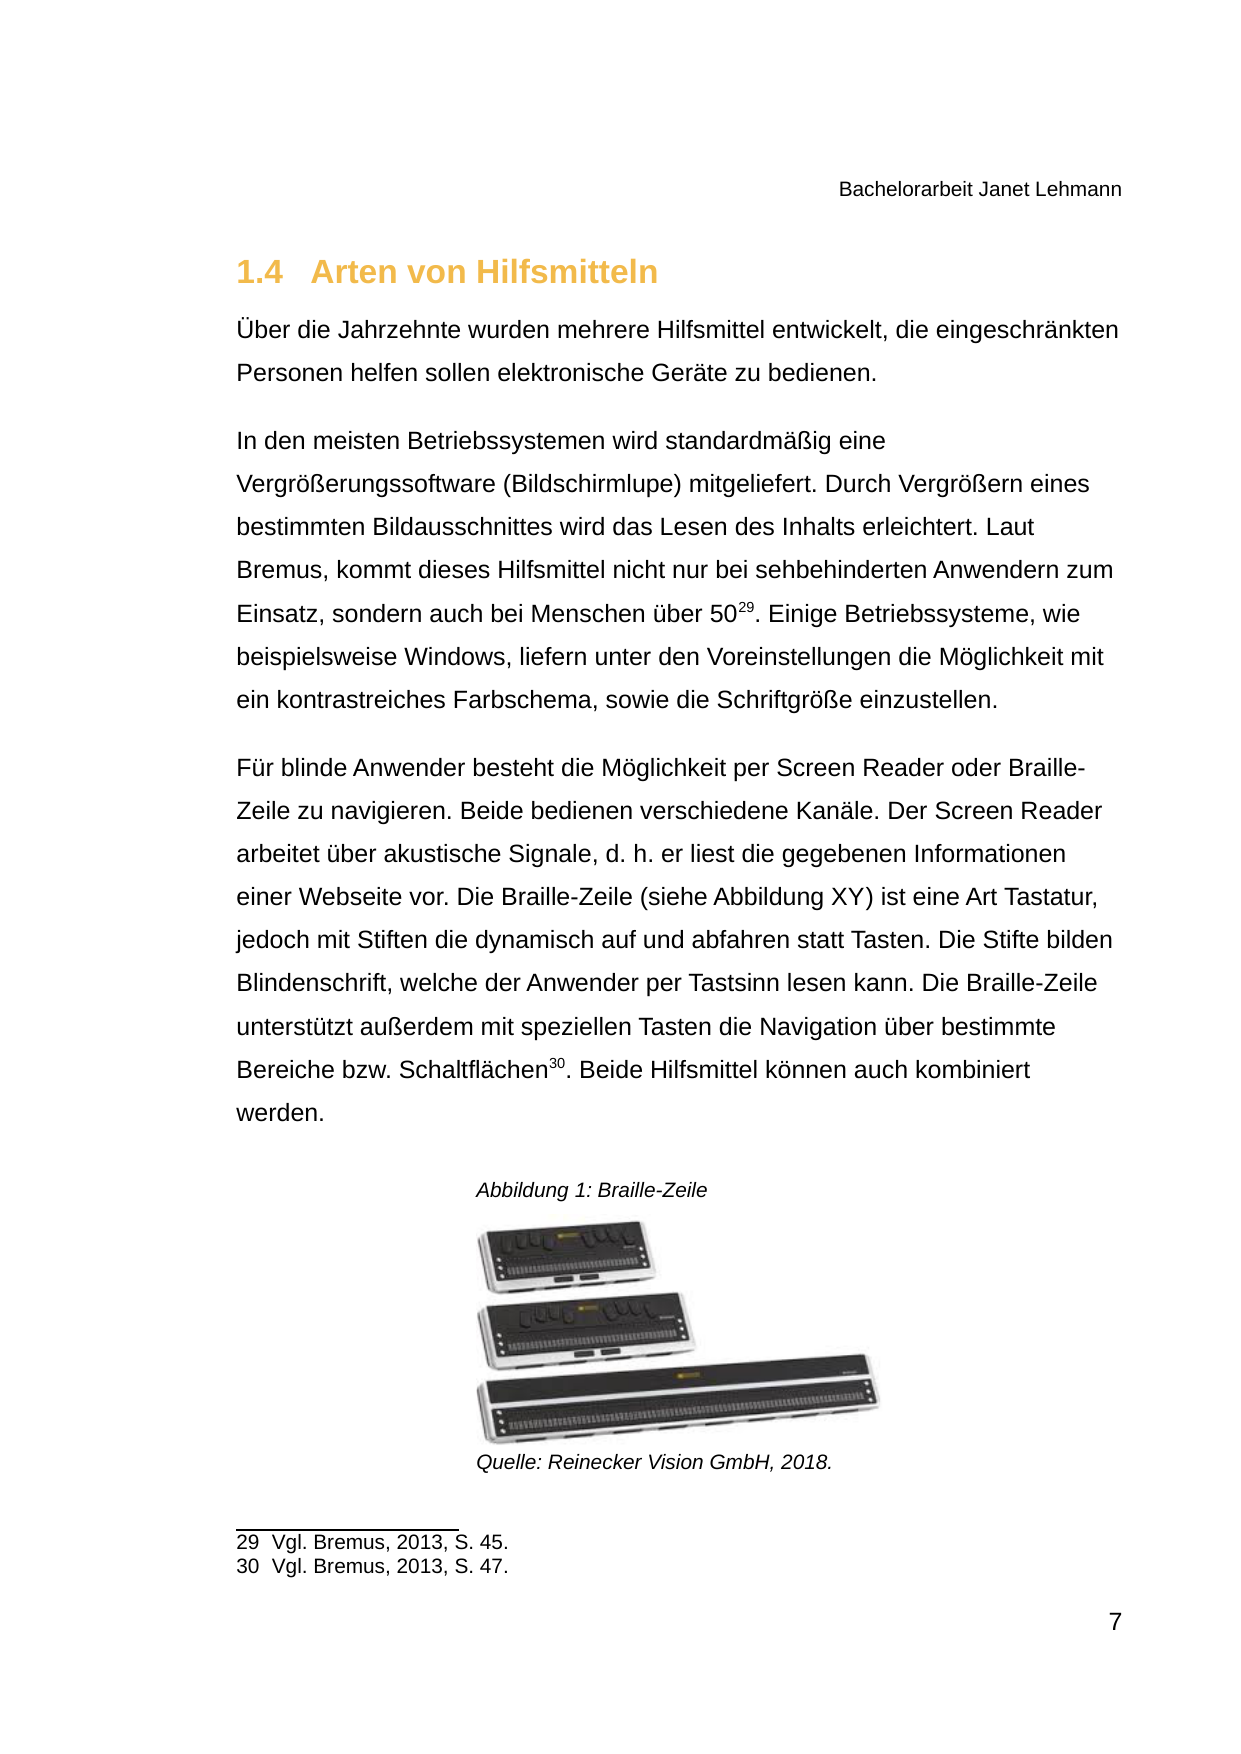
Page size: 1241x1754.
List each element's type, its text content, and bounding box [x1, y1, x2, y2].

text Quelle: Reinecker Vision GmbH, 2018. [476, 1446, 882, 1473]
text In den meisten Betriebssystemen wird standardmäßig eine Vergrößerungssoftware (Bildschirmlupe) mitgeliefert. Durch Vergrößern eines bestimmten Bildausschnittes wird das Lesen des Inhalts erleichtert. Laut Bremus, kommt dieses Hilfsmittel nicht nur bei sehbehinderten Anwendern zum Einsatz, sondern auch bei Menschen über 50. Einige Betriebssysteme, wie beispielsweise Windows, liefern unter den Voreinstellungen die Möglichkeit mit ein kontrastreiches Farbschema, sowie die Schriftgröße einzustellen. [236, 426, 1122, 713]
text Vgl. Bremus, 2013, S. 45. [236, 1530, 1122, 1554]
text Abbildung 1: Braille-Zeile [476, 1178, 882, 1214]
picture [476, 1214, 883, 1446]
subtitle Arten von Hilfsmitteln [236, 251, 1122, 290]
text Vgl. Bremus, 2013, S. 47. [236, 1554, 1122, 1578]
text Über die Jahrzehnte wurden mehrere Hilfsmittel entwickelt, die eingeschränkten Personen helfen sollen elektronische Geräte zu bedienen. [236, 315, 1122, 387]
text Für blinde Anwender besteht die Möglichkeit per Screen Reader oder Braille-Zeile zu navigieren. Beide bedienen verschiedene Kanäle. Der Screen Reader arbeitet über akustische Signale, d. h. er liest die gegebenen Informationen einer Webseite vor. Die Braille-Zeile (siehe Abbildung XY) ist eine Art Tastatur, jedoch mit Stiften die dynamisch auf und abfahren statt Tasten. Die Stifte bilden Blindenschrift, welche der Anwender per Tastsinn lesen kann. Die Braille-Zeile unterstützt außerdem mit speziellen Tasten die Navigation über bestimmte Bereiche bzw. Schaltflächen. Beide Hilfsmittel können auch kombiniert werden. [236, 753, 1122, 1126]
